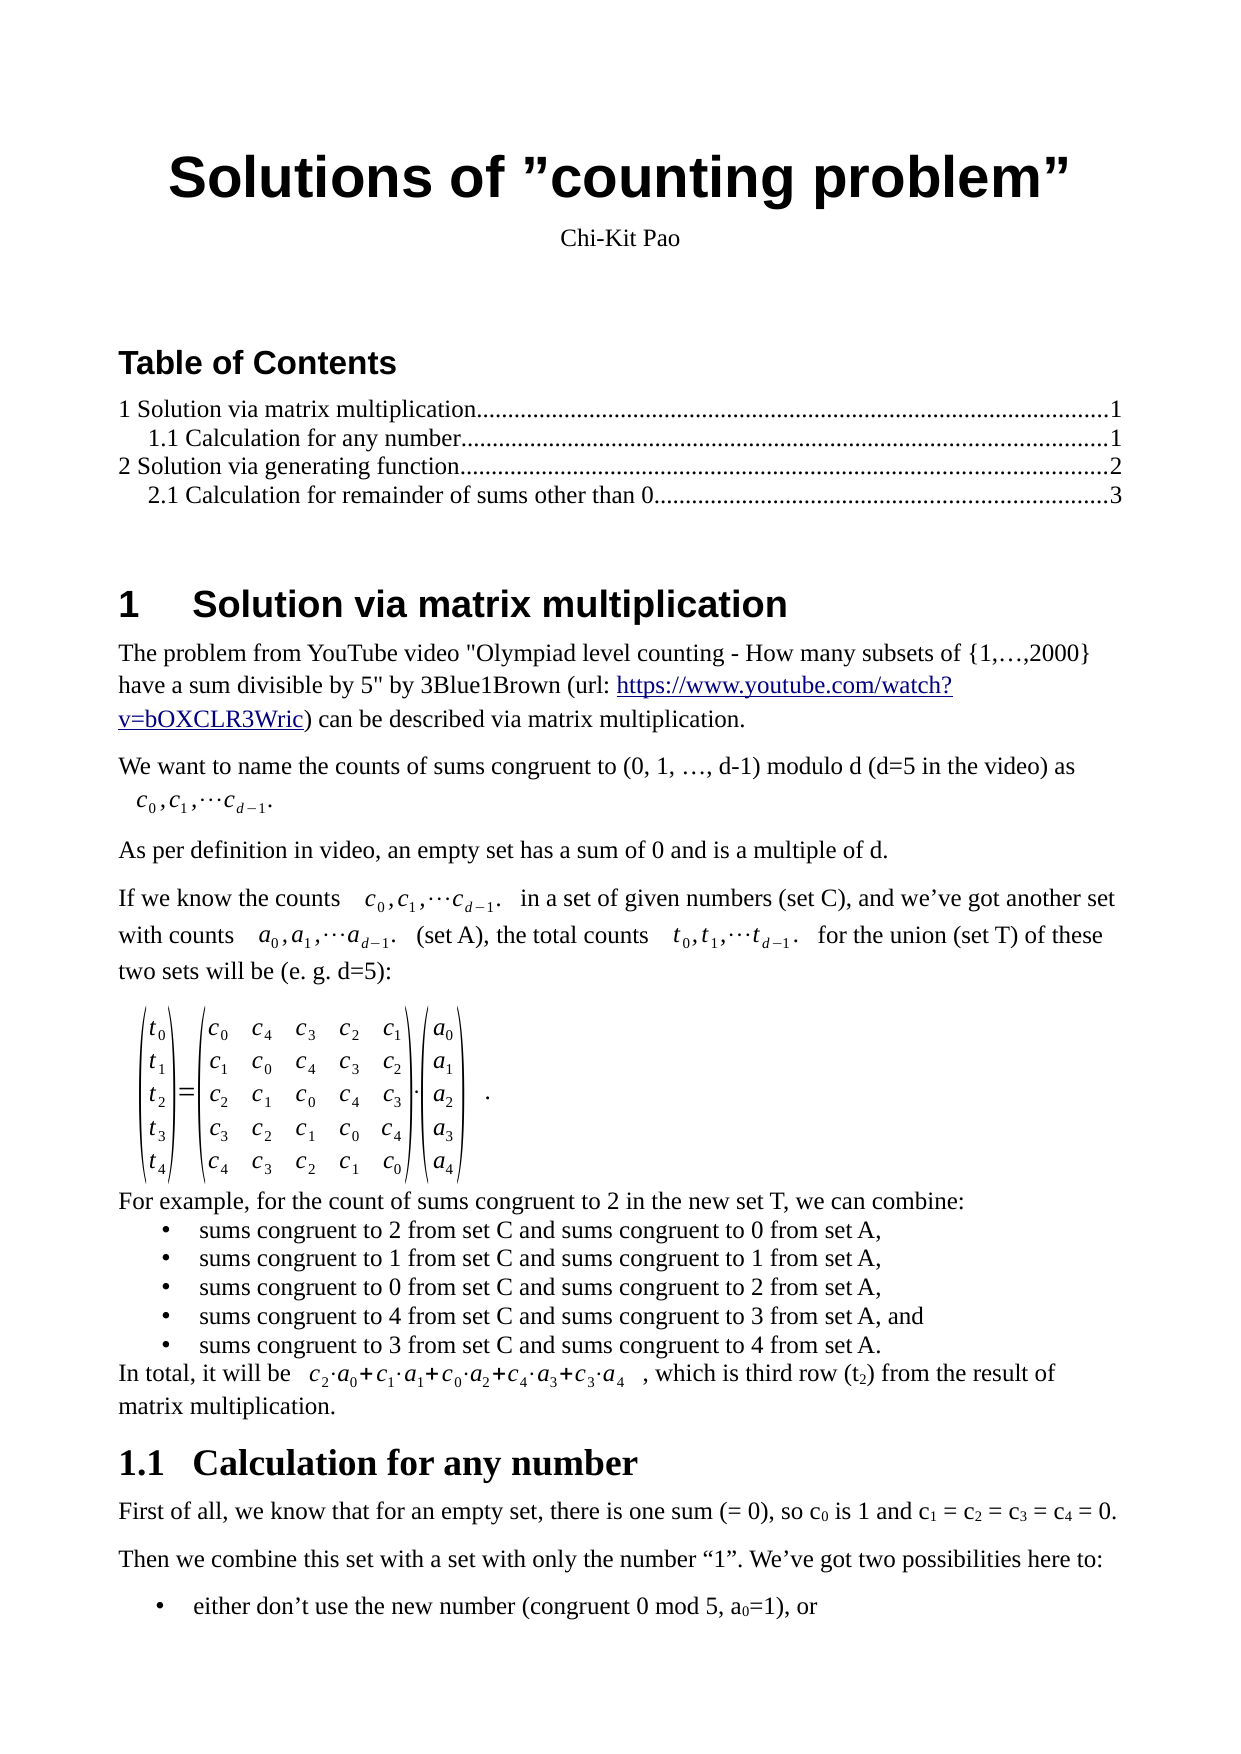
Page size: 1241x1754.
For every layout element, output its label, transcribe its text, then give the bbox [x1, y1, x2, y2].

list sums congruent to 0 from set C and sums congruent to 2 from set A, [162, 1272, 1122, 1301]
title Solutions of ”counting problem” [118, 143, 1122, 210]
text 1.1 Calculation for any number 1 [148, 423, 1122, 451]
list sums congruent to 4 from set C and sums congruent to 3 from set A, and [162, 1301, 1122, 1330]
text 1 Solution via matrix multiplication 1 [118, 394, 1122, 423]
subtitle Table of Contents [118, 343, 1122, 381]
text We want to name the counts of sums congruent to (0, 1, …, d-1) modulo d (d=5 in the video) as [118, 751, 1122, 817]
list either don’t use the new number (congruent 0 mod 5, a0=1), or [156, 1591, 1122, 1620]
text 2 Solution via generating function 2 [118, 451, 1122, 480]
list sums congruent to 3 from set C and sums congruent to 4 from set A. [162, 1330, 1122, 1358]
text 2.1 Calculation for remainder of sums other than 0 3 [148, 480, 1122, 509]
list sums congruent to 1 from set C and sums congruent to 1 from set A, [162, 1243, 1122, 1272]
text Chi-Kit Pao [118, 223, 1122, 251]
text As per definition in video, an empty set has a sum of 0 and is a multiple of d. [118, 836, 1122, 864]
text . [118, 1004, 1122, 1186]
text If we know the counts in a set of given numbers (set C), and we’ve got another set with counts (set A), the total counts for the union (set T) of these two sets will be (e. g. d=5): [118, 883, 1122, 985]
text The problem from YouTube video "Olympiad level counting - How many subsets of {1,…,2000} have a sum divisible by 5" by 3Blue1Brown (url: https://www.youtube.com/watch?v=bOXCLR3Wric) can be described via matrix multiplication. [118, 638, 1122, 732]
list sums congruent to 2 from set C and sums congruent to 0 from set A, [162, 1215, 1122, 1243]
text First of all, we know that for an empty set, there is one sum (= 0), so c0 is 1 and c1 = c2 = c3 = c4 = 0. [118, 1496, 1122, 1525]
text In total, it will be, which is third row (t2) from the result of matrix multiplication. [118, 1358, 1122, 1419]
text Then we combine this set with a set with only the number “1”. We’ve got two possibilities here to: [118, 1544, 1122, 1572]
subtitle Solution via matrix multiplication [118, 581, 1122, 625]
subtitle Calculation for any number [118, 1440, 1122, 1483]
text For example, for the count of sums congruent to 2 in the new set T, we can combine: [118, 1186, 1122, 1215]
